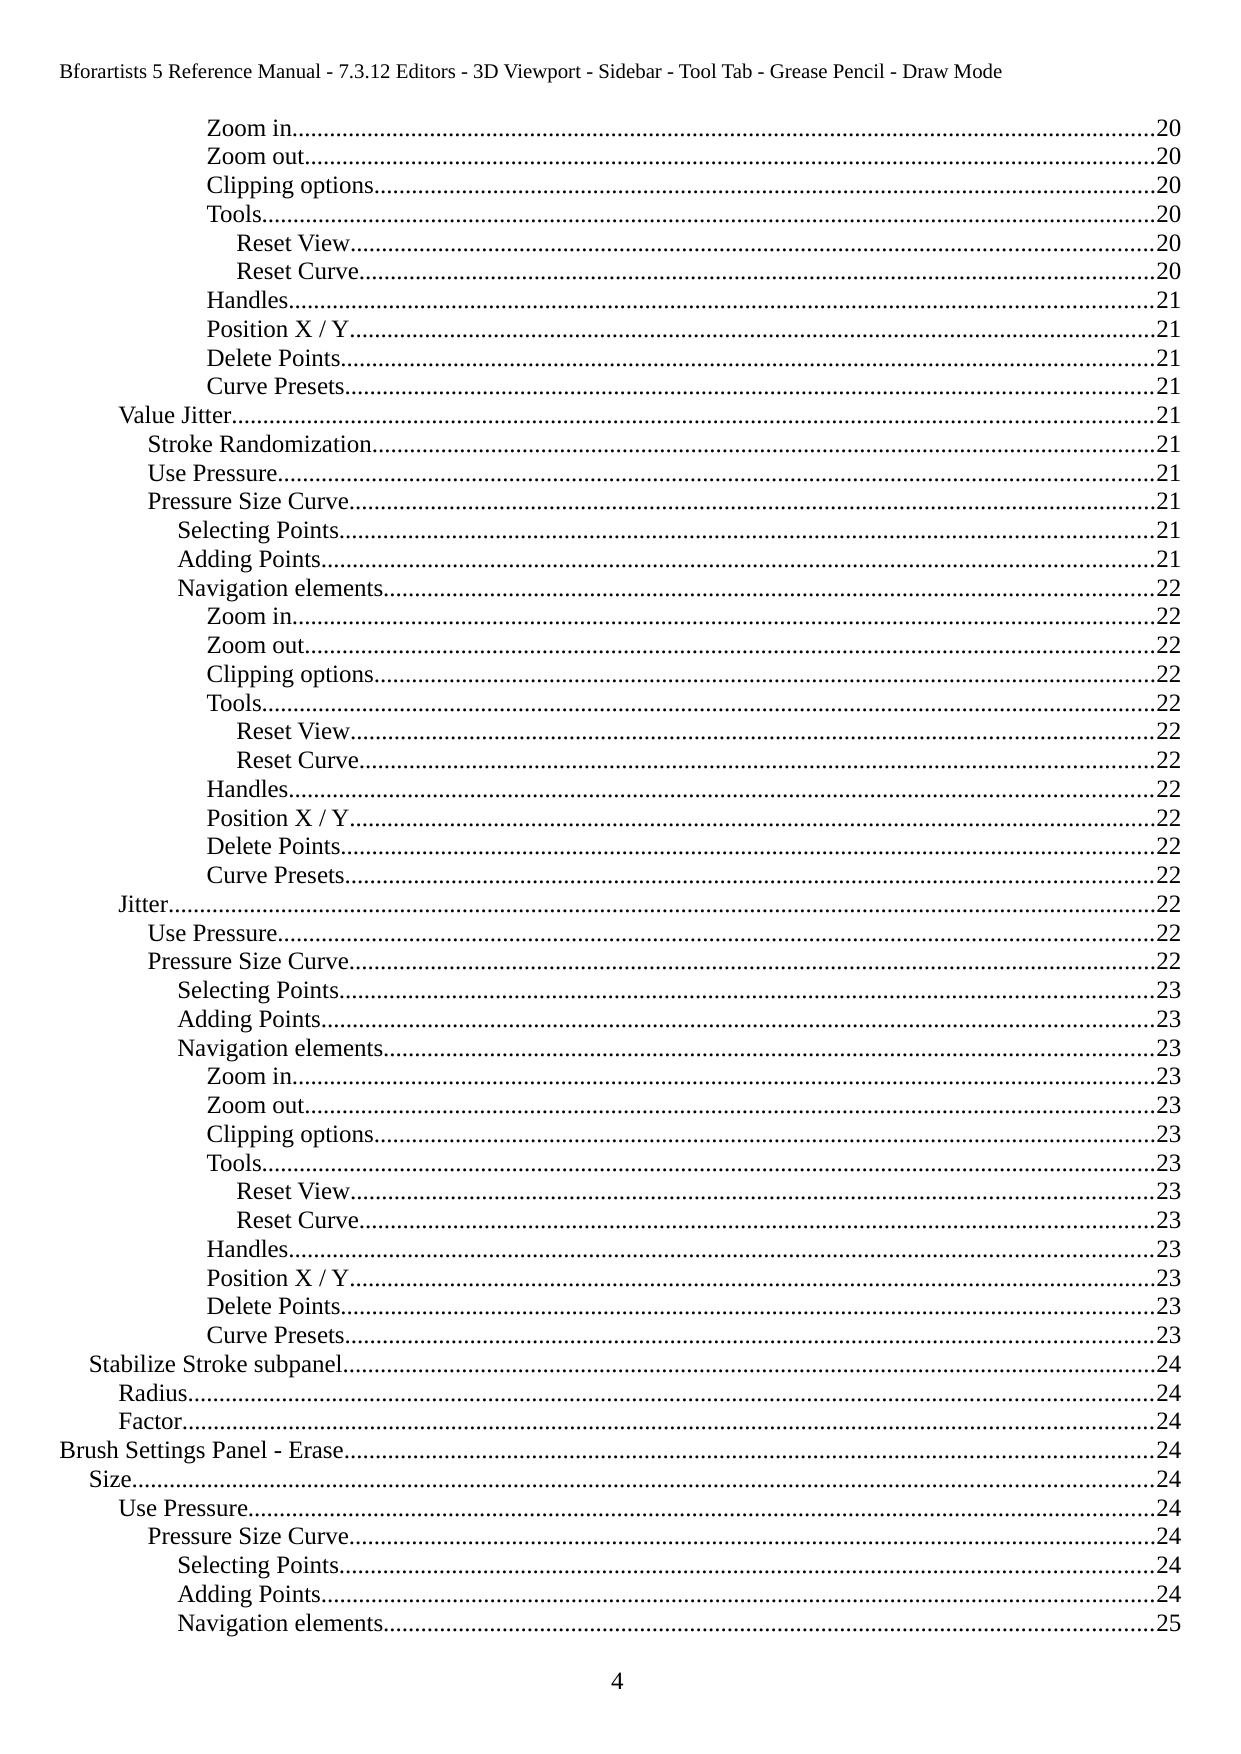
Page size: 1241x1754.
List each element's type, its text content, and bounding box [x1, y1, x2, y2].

text Position X / Y 21 [206, 314, 1181, 343]
text Jitter 22 [118, 889, 1181, 918]
text Reset View 22 [236, 716, 1181, 745]
text Factor 24 [118, 1406, 1181, 1435]
text Handles 21 [206, 285, 1181, 314]
text Reset View 23 [236, 1176, 1181, 1205]
text Clipping options 22 [206, 659, 1181, 688]
text Navigation elements 25 [177, 1608, 1181, 1636]
text Size 24 [88, 1464, 1181, 1493]
text Position X / Y 22 [206, 803, 1181, 831]
text Use Pressure 21 [147, 458, 1181, 486]
text Reset Curve 20 [236, 256, 1181, 285]
text Reset View 20 [236, 228, 1181, 256]
text Position X / Y 23 [206, 1263, 1181, 1291]
text Use Pressure 24 [118, 1493, 1181, 1521]
text Handles 23 [206, 1234, 1181, 1263]
text Pressure Size Curve 22 [147, 946, 1181, 975]
text Delete Points 22 [206, 831, 1181, 860]
text Radius 24 [118, 1378, 1181, 1406]
text Zoom out 22 [206, 630, 1181, 659]
text Zoom in 22 [206, 601, 1181, 630]
text Pressure Size Curve 21 [147, 486, 1181, 515]
text Navigation elements 22 [177, 573, 1181, 601]
text Reset Curve 22 [236, 745, 1181, 774]
text Delete Points 23 [206, 1291, 1181, 1320]
text Curve Presets 22 [206, 860, 1181, 889]
text Tools 23 [206, 1148, 1181, 1176]
text Zoom in 20 [206, 113, 1181, 141]
text Stroke Randomization 21 [147, 429, 1181, 458]
text Selecting Points 23 [177, 975, 1181, 1004]
text Brush Settings Panel - Erase 24 [59, 1435, 1181, 1464]
text Zoom out 23 [206, 1090, 1181, 1119]
text Navigation elements 23 [177, 1033, 1181, 1061]
text Delete Points 21 [206, 343, 1181, 371]
text Reset Curve 23 [236, 1205, 1181, 1234]
text Clipping options 23 [206, 1119, 1181, 1148]
text Adding Points 23 [177, 1004, 1181, 1033]
text Zoom in 23 [206, 1061, 1181, 1090]
text Adding Points 24 [177, 1579, 1181, 1608]
text Tools 20 [206, 199, 1181, 228]
text Handles 22 [206, 774, 1181, 803]
text Selecting Points 24 [177, 1550, 1181, 1579]
text Adding Points 21 [177, 544, 1181, 573]
text Zoom out 20 [206, 141, 1181, 170]
text Value Jitter 21 [118, 400, 1181, 429]
text Tools 22 [206, 688, 1181, 716]
text Pressure Size Curve 24 [147, 1521, 1181, 1550]
text Curve Presets 21 [206, 371, 1181, 400]
text Clipping options 20 [206, 170, 1181, 199]
text Stabilize Stroke subpanel 24 [88, 1349, 1181, 1378]
text Use Pressure 22 [147, 918, 1181, 946]
text Curve Presets 23 [206, 1320, 1181, 1349]
text Selecting Points 21 [177, 515, 1181, 544]
